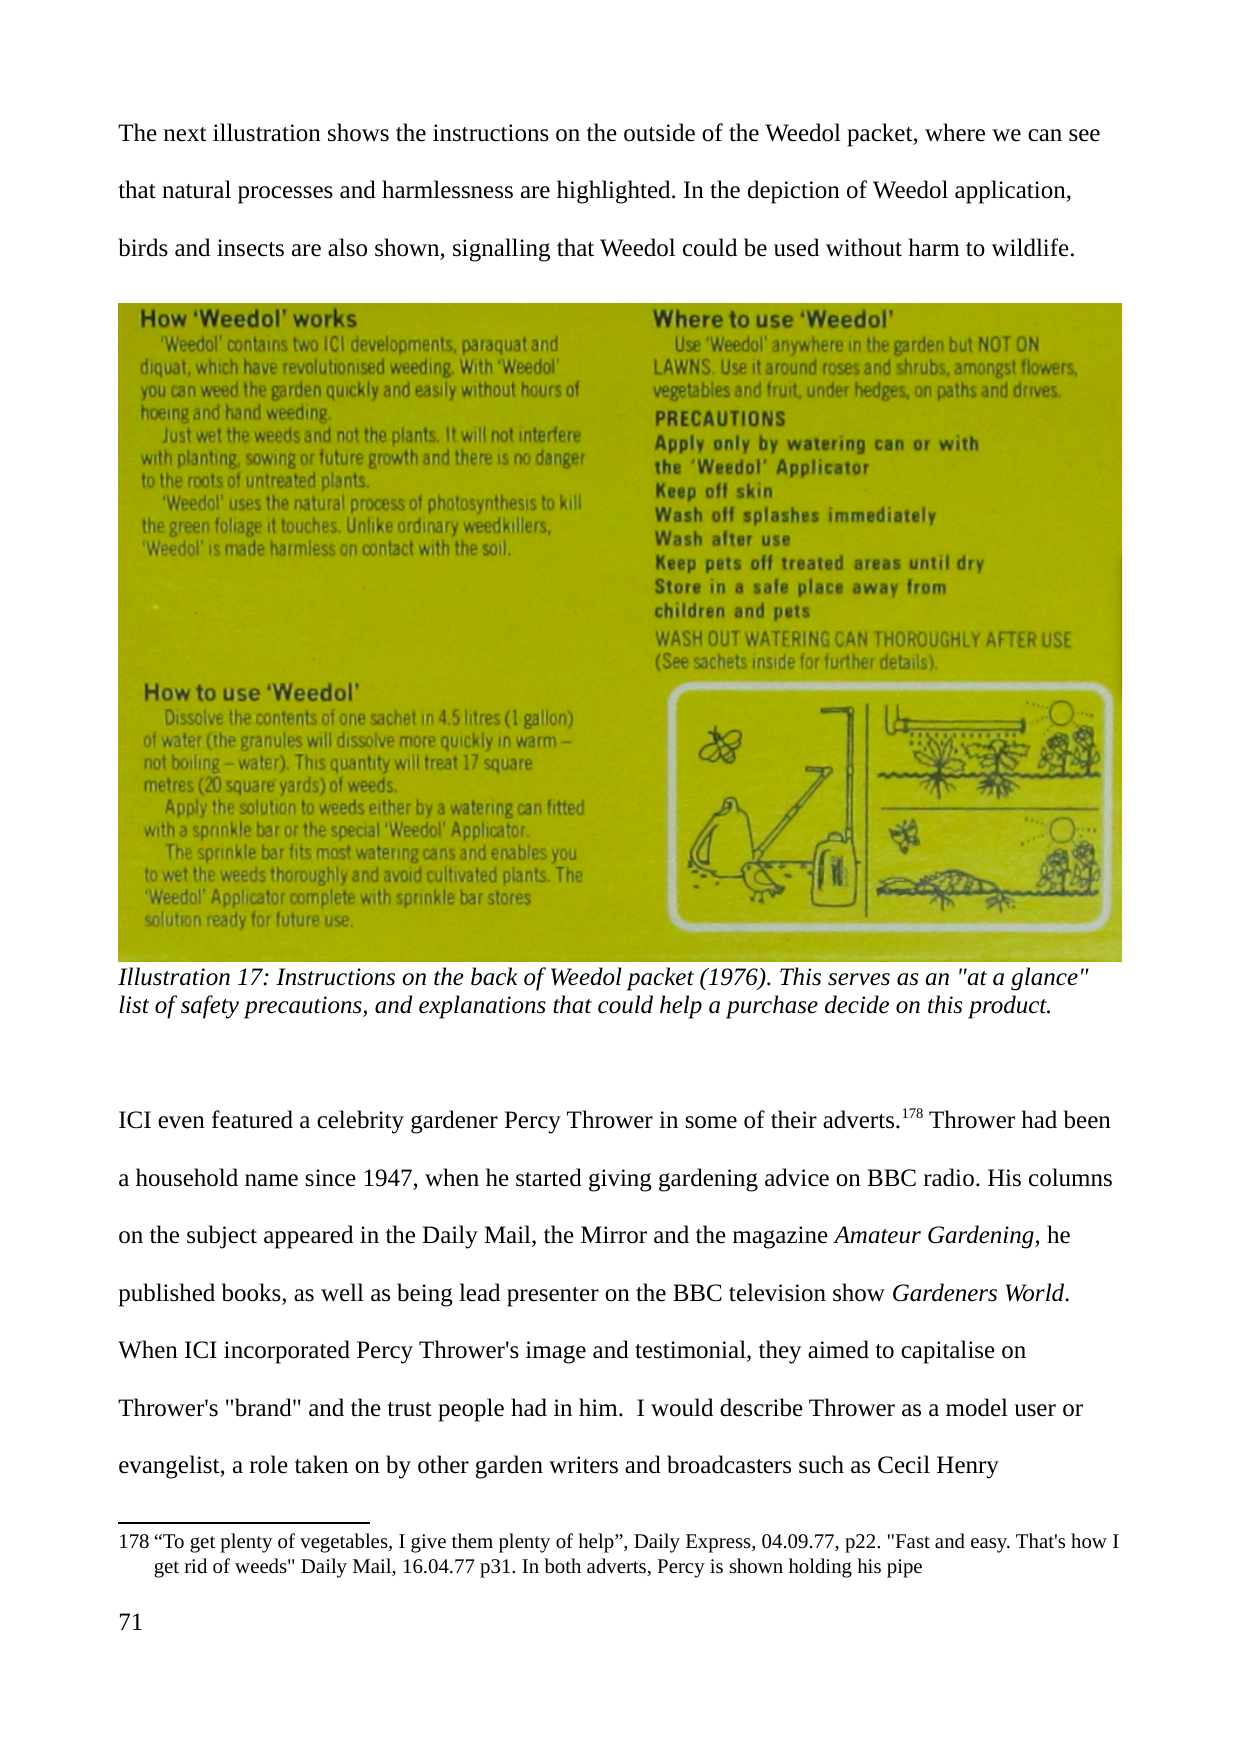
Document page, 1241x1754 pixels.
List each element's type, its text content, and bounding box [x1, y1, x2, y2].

text ICI even featured a celebrity gardener Percy Thrower in some of their adverts. Thrower had been a household name since 1947, when he started giving gardening advice on BBC radio. His columns on the subject appeared in the Daily Mail, the Mirror and the magazine Amateur Gardening, he published books, as well as being lead presenter on the BBC television show Gardeners World. When ICI incorporated Percy Thrower's image and testimonial, they aimed to capitalise on Thrower's "brand" and the trust people had in him. I would describe Thrower as a model user or evangelist, a role taken on by other garden writers and broadcasters such as Cecil Henry [118, 1105, 1122, 1479]
text Illustration 17: Instructions on the back of Weedol packet (1976). This serves as an "at a glance" list of safety precautions, and explanations that could help a purchase decide on this product. [118, 962, 1122, 1019]
picture [118, 303, 1123, 962]
text The next illustration shows the instructions on the outside of the Weedol packet, where we can see that natural processes and harmlessness are highlighted. In the depiction of Weedol application, birds and insects are also shown, signalling that Weedol could be used without harm to wildlife. [118, 118, 1122, 262]
text “To get plenty of vegetables, I give them plenty of help”, Daily Express, 04.09.77, p22. "Fast and easy. That's how I get rid of weeds" Daily Mail, 16.04.77 p31. In both adverts, Percy is shown holding his pipe [118, 1529, 1122, 1578]
